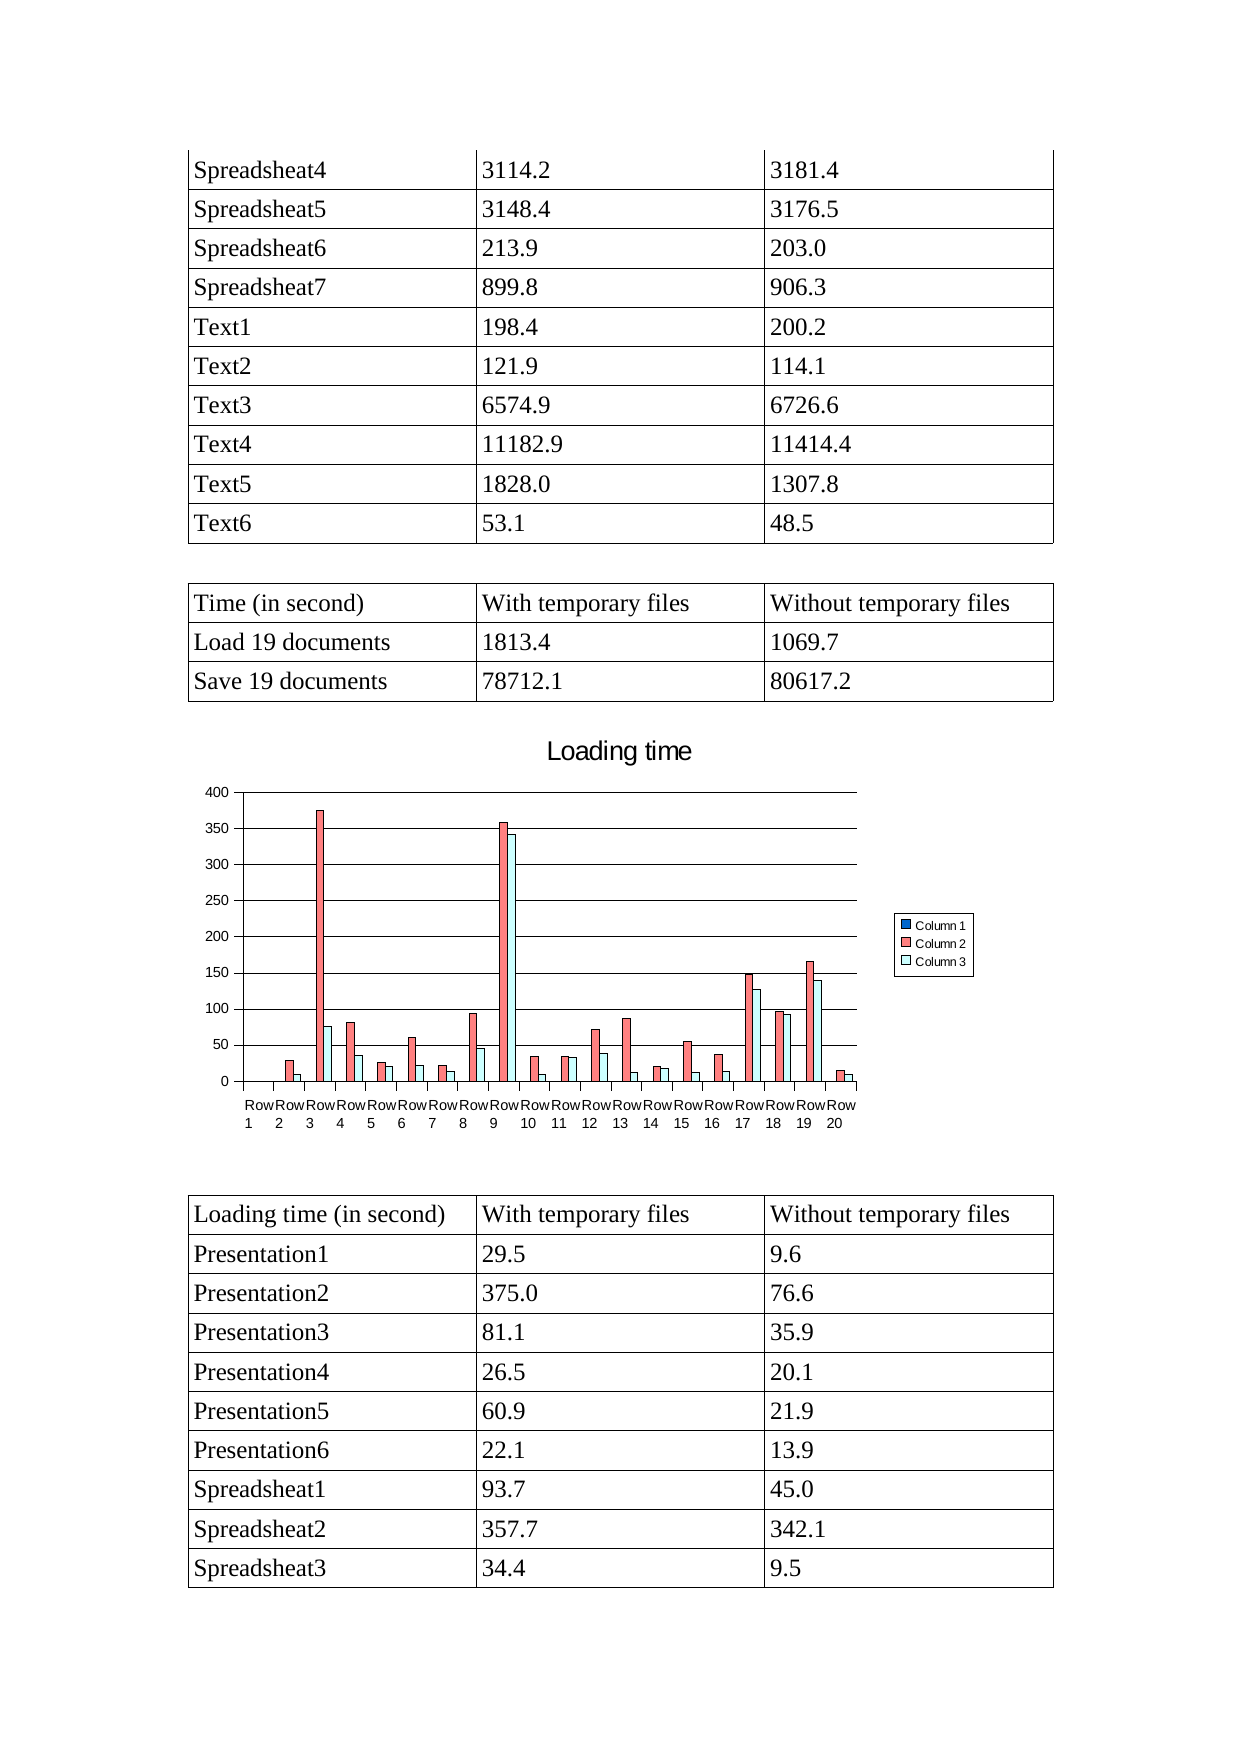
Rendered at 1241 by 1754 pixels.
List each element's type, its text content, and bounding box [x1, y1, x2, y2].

table_cell 213.9 [477, 229, 764, 268]
table_header Time (in second) [189, 584, 476, 622]
table_cell 26.5 [477, 1353, 764, 1391]
table_header Loading time (in second) [189, 1196, 476, 1234]
table_cell Text3 [189, 386, 476, 425]
table_cell 3176.5 [765, 190, 1053, 228]
table_cell Presentation6 [189, 1431, 476, 1470]
table_cell 200.2 [765, 308, 1053, 346]
table_cell 906.3 [765, 269, 1053, 307]
table_cell 375.0 [477, 1274, 764, 1313]
table_cell 1828.0 [477, 465, 764, 503]
table_cell 20.1 [765, 1353, 1053, 1391]
table_cell 203.0 [765, 229, 1053, 268]
table_cell 13.9 [765, 1431, 1053, 1470]
table_cell 29.5 [477, 1235, 764, 1273]
table_header With temporary files [477, 584, 764, 622]
table_cell 3181.4 [765, 150, 1053, 189]
table_cell 9.5 [765, 1549, 1053, 1587]
table_cell Spreadsheat7 [189, 269, 476, 307]
table_cell 34.4 [477, 1549, 764, 1587]
table_cell 22.1 [477, 1431, 764, 1470]
table_cell 35.9 [765, 1314, 1053, 1352]
table_header Without temporary files [765, 584, 1053, 622]
table_cell 11182.9 [477, 426, 764, 464]
table_cell 45.0 [765, 1471, 1053, 1509]
table_cell 114.1 [765, 347, 1053, 385]
table_cell 899.8 [477, 269, 764, 307]
table_cell 1069.7 [765, 623, 1053, 661]
table_cell Text2 [189, 347, 476, 385]
table_header With temporary files [477, 1196, 764, 1234]
table_cell Spreadsheat4 [189, 150, 476, 189]
table_cell 80617.2 [765, 662, 1053, 701]
table_cell 3148.4 [477, 190, 764, 228]
table_cell Presentation5 [189, 1392, 476, 1430]
table_cell 3114.2 [477, 150, 764, 189]
table_cell Text6 [189, 504, 476, 543]
table_cell Spreadsheat1 [189, 1471, 476, 1509]
table_cell Spreadsheat6 [189, 229, 476, 268]
table_cell 121.9 [477, 347, 764, 385]
table_cell 60.9 [477, 1392, 764, 1430]
table_cell 9.6 [765, 1235, 1053, 1273]
table_cell Presentation1 [189, 1235, 476, 1273]
table_cell 53.1 [477, 504, 764, 543]
table_cell Spreadsheat3 [189, 1549, 476, 1587]
table_cell 6726.6 [765, 386, 1053, 425]
table_cell 1307.8 [765, 465, 1053, 503]
table_cell Presentation2 [189, 1274, 476, 1313]
table_cell 93.7 [477, 1471, 764, 1509]
table_cell Text4 [189, 426, 476, 464]
table_cell Spreadsheat2 [189, 1510, 476, 1548]
table_cell Load 19 documents [189, 623, 476, 661]
table_cell Spreadsheat5 [189, 190, 476, 228]
table_cell 78712.1 [477, 662, 764, 701]
table_header Without temporary files [765, 1196, 1053, 1234]
table_cell 6574.9 [477, 386, 764, 425]
table_cell Text5 [189, 465, 476, 503]
table_cell 11414.4 [765, 426, 1053, 464]
table_cell 81.1 [477, 1314, 764, 1352]
table_cell 342.1 [765, 1510, 1053, 1548]
table_cell 48.5 [765, 504, 1053, 543]
table_cell 21.9 [765, 1392, 1053, 1430]
table_cell Save 19 documents [189, 662, 476, 701]
table_cell 198.4 [477, 308, 764, 346]
table_cell 357.7 [477, 1510, 764, 1548]
table_cell Presentation3 [189, 1314, 476, 1352]
table_cell 76.6 [765, 1274, 1053, 1313]
table_cell 1813.4 [477, 623, 764, 661]
table_cell Text1 [189, 308, 476, 346]
table_cell Presentation4 [189, 1353, 476, 1391]
